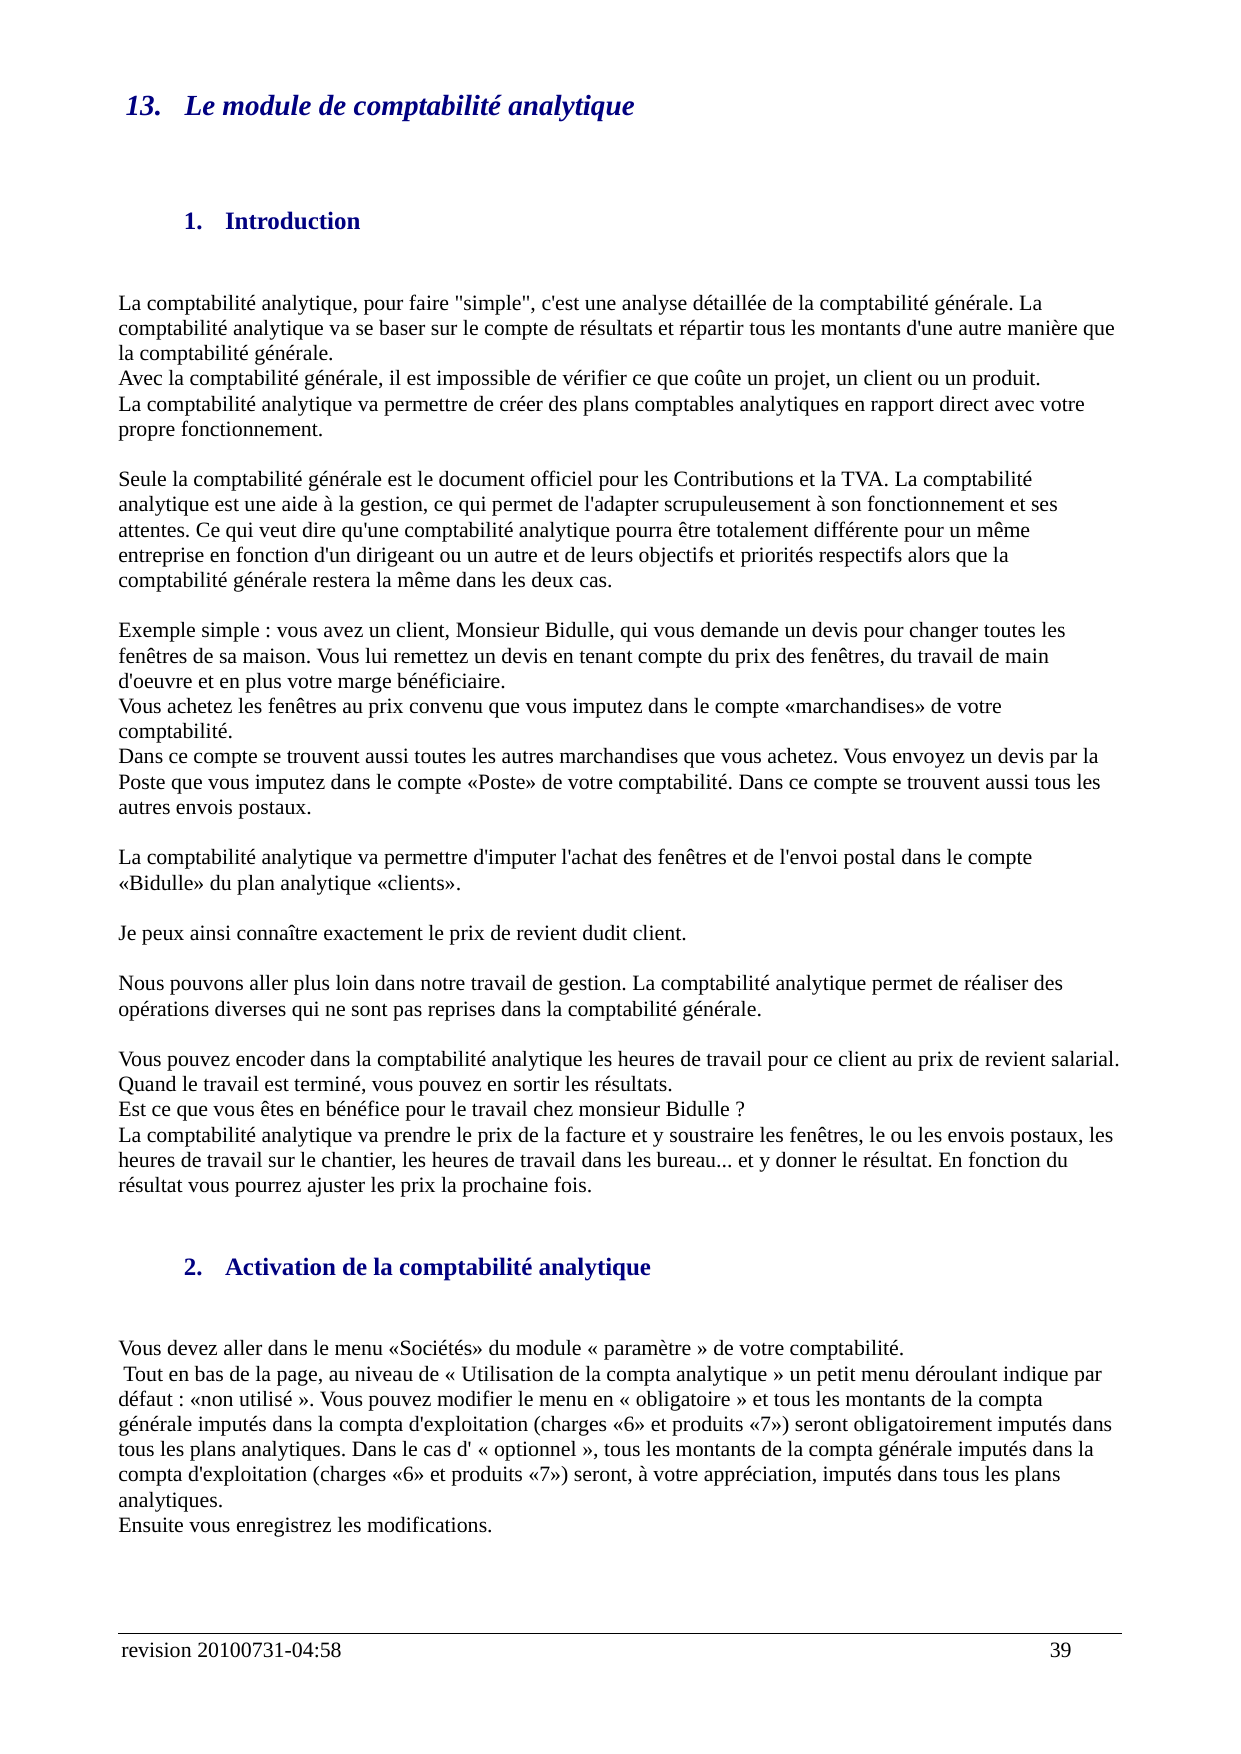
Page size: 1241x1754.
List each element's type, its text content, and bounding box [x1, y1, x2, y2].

text La comptabilité analytique va permettre de créer des plans comptables analytiques en rapport direct avec votre propre fonctionnement. [118, 391, 1122, 441]
text Exemple simple : vous avez un client, Monsieur Bidulle, qui vous demande un devis pour changer toutes les fenêtres de sa maison. Vous lui remettez un devis en tenant compte du prix des fenêtres, du travail de main d'oeuvre et en plus votre marge bénéficiaire. [118, 617, 1122, 693]
text Je peux ainsi connaître exactement le prix de revient dudit client. [118, 920, 1122, 945]
text Seule la comptabilité générale est le document officiel pour les Contributions et la TVA. La comptabilité analytique est une aide à la gestion, ce qui permet de l'adapter scrupuleusement à son fonctionnement et ses attentes. Ce qui veut dire qu'une comptabilité analytique pourra être totalement différente pour un même entreprise en fonction d'un dirigeant ou un autre et de leurs objectifs et priorités respectifs alors que la comptabilité générale restera la même dans les deux cas. [118, 466, 1122, 592]
text Est ce que vous êtes en bénéfice pour le travail chez monsieur Bidulle ? [118, 1096, 1122, 1122]
text Nous pouvons aller plus loin dans notre travail de gestion. La comptabilité analytique permet de réaliser des opérations diverses qui ne sont pas reprises dans la comptabilité générale. [118, 970, 1122, 1021]
subtitle Le module de comptabilité analytique [118, 88, 1122, 122]
text La comptabilité analytique, pour faire "simple", c'est une analyse détaillée de la comptabilité générale. La comptabilité analytique va se baser sur le compte de résultats et répartir tous les montants d'une autre manière que la comptabilité générale. [118, 290, 1122, 365]
text Tout en bas de la page, au niveau de « Utilisation de la compta analytique » un petit menu déroulant indique par défaut : «non utilisé ». Vous pouvez modifier le menu en « obligatoire » et tous les montants de la compta générale imputés dans la compta d'exploitation (charges «6» et produits «7») seront obligatoirement imputés dans tous les plans analytiques. Dans le cas d' « optionnel », tous les montants de la compta générale imputés dans la compta d'exploitation (charges «6» et produits «7») seront, à votre appréciation, imputés dans tous les plans analytiques. [118, 1361, 1122, 1512]
text Ensuite vous enregistrez les modifications. [118, 1512, 1122, 1537]
subtitle Introduction [177, 206, 1122, 235]
text La comptabilité analytique va prendre le prix de la facture et y soustraire les fenêtres, le ou les envois postaux, les heures de travail sur le chantier, les heures de travail dans les bureau... et y donner le résultat. En fonction du résultat vous pourrez ajuster les prix la prochaine fois. [118, 1122, 1122, 1197]
text Dans ce compte se trouvent aussi toutes les autres marchandises que vous achetez. Vous envoyez un devis par la Poste que vous imputez dans le compte «Poste» de votre comptabilité. Dans ce compte se trouvent aussi tous les autres envois postaux. [118, 743, 1122, 819]
text Avec la comptabilité générale, il est impossible de vérifier ce que coûte un projet, un client ou un produit. [118, 365, 1122, 391]
text Vous pouvez encoder dans la comptabilité analytique les heures de travail pour ce client au prix de revient salarial. Quand le travail est terminé, vous pouvez en sortir les résultats. [118, 1046, 1122, 1096]
subtitle Activation de la comptabilité analytique [177, 1252, 1122, 1281]
text Vous devez aller dans le menu «Sociétés» du module « paramètre » de votre comptabilité. [118, 1335, 1122, 1361]
text Vous achetez les fenêtres au prix convenu que vous imputez dans le compte «marchandises» de votre comptabilité. [118, 693, 1122, 743]
text La comptabilité analytique va permettre d'imputer l'achat des fenêtres et de l'envoi postal dans le compte «Bidulle» du plan analytique «clients». [118, 844, 1122, 895]
